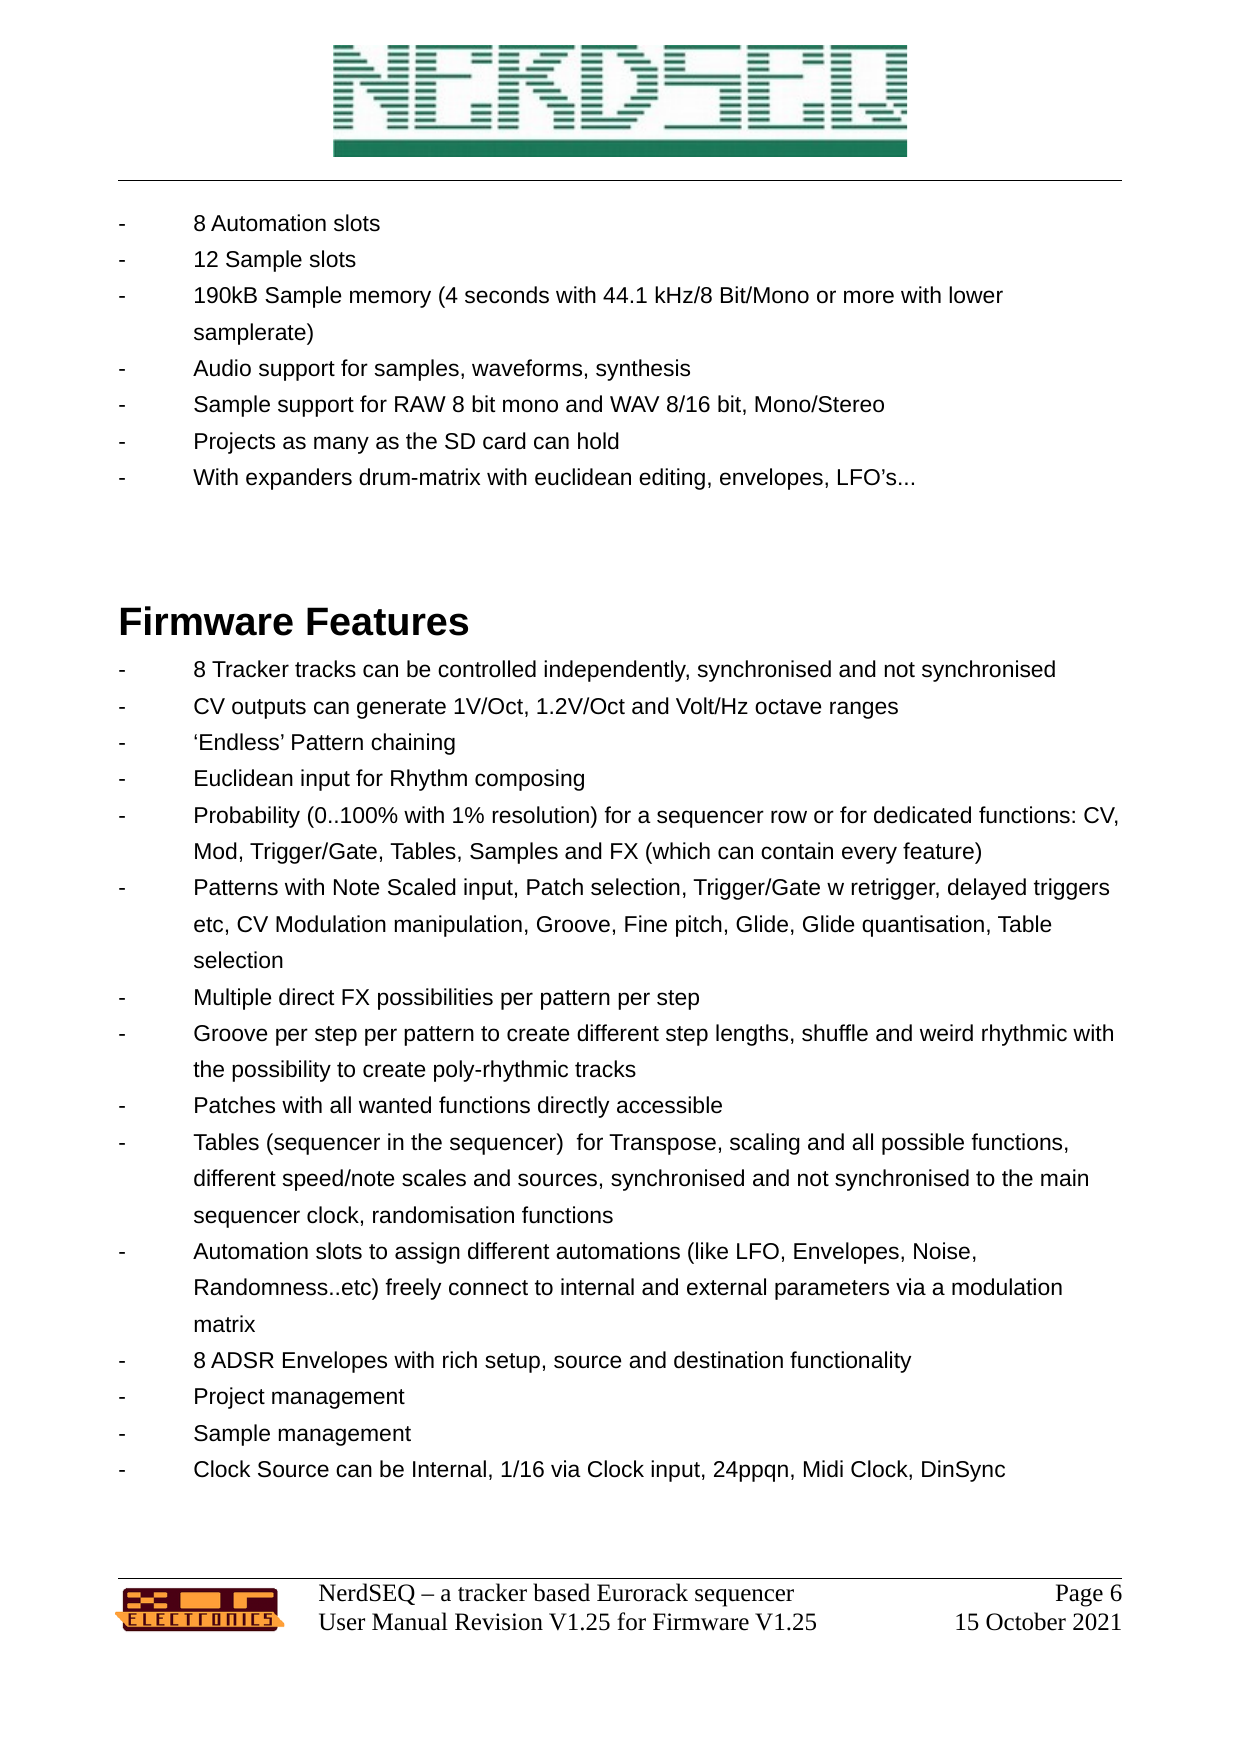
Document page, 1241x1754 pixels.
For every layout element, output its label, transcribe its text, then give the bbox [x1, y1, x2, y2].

text - Audio support for samples, waveforms, synthesis [118, 355, 1122, 381]
text - 190kB Sample memory (4 seconds with 44.1 kHz/8 Bit/Mono or more with lower samplerate) [118, 282, 1122, 345]
text - Patches with all wanted functions directly accessible [118, 1092, 1122, 1119]
text - Sample management [118, 1420, 1122, 1446]
text - Groove per step per pattern to create different step lengths, shuffle and weird rhythmic with the possibility to create poly-rhythmic tracks [118, 1020, 1122, 1082]
text - Tables (sequencer in the sequencer) for Transpose, scaling and all possible functions, different speed/note scales and sources, synchronised and not synchronised to the main sequencer clock, randomisation functions [118, 1129, 1122, 1228]
text - Patterns with Note Scaled input, Patch selection, Trigger/Gate w retrigger, delayed triggers etc, CV Modulation manipulation, Groove, Fine pitch, Glide, Glide quantisation, Table selection [118, 874, 1122, 973]
text - Project management [118, 1383, 1122, 1410]
text - With expanders drum-matrix with euclidean editing, envelopes, LFO’s... [118, 464, 1122, 490]
text - ‘Endless’ Pattern chaining [118, 729, 1122, 755]
text - 12 Sample slots [118, 246, 1122, 272]
text - Euclidean input for Rhythm composing [118, 765, 1122, 792]
picture [115, 1584, 285, 1634]
picture [333, 45, 908, 157]
text - 8 Tracker tracks can be controlled independently, synchronised and not synchronised [118, 656, 1122, 683]
text - Multiple direct FX possibilities per pattern per step [118, 983, 1122, 1010]
text - Sample support for RAW 8 bit mono and WAV 8/16 bit, Mono/Stereo [118, 391, 1122, 418]
subtitle Firmware Features [118, 598, 1122, 644]
text - CV outputs can generate 1V/Oct, 1.2V/Oct and Volt/Hz octave ranges [118, 693, 1122, 719]
text - Clock Source can be Internal, 1/16 via Clock input, 24ppqn, Midi Clock, DinSync [118, 1456, 1122, 1482]
text - Probability (0..100% with 1% resolution) for a sequencer row or for dedicated functions: CV, Mod, Trigger/Gate, Tables, Samples and FX (which can contain every feature) [118, 802, 1122, 864]
text - 8 Automation slots [118, 209, 1122, 236]
text - Projects as many as the SD card can hold [118, 428, 1122, 454]
text - Automation slots to assign different automations (like LFO, Envelopes, Noise, Randomness..etc) freely connect to internal and external parameters via a modulation matrix [118, 1238, 1122, 1337]
text - 8 ADSR Envelopes with rich setup, source and destination functionality [118, 1347, 1122, 1373]
